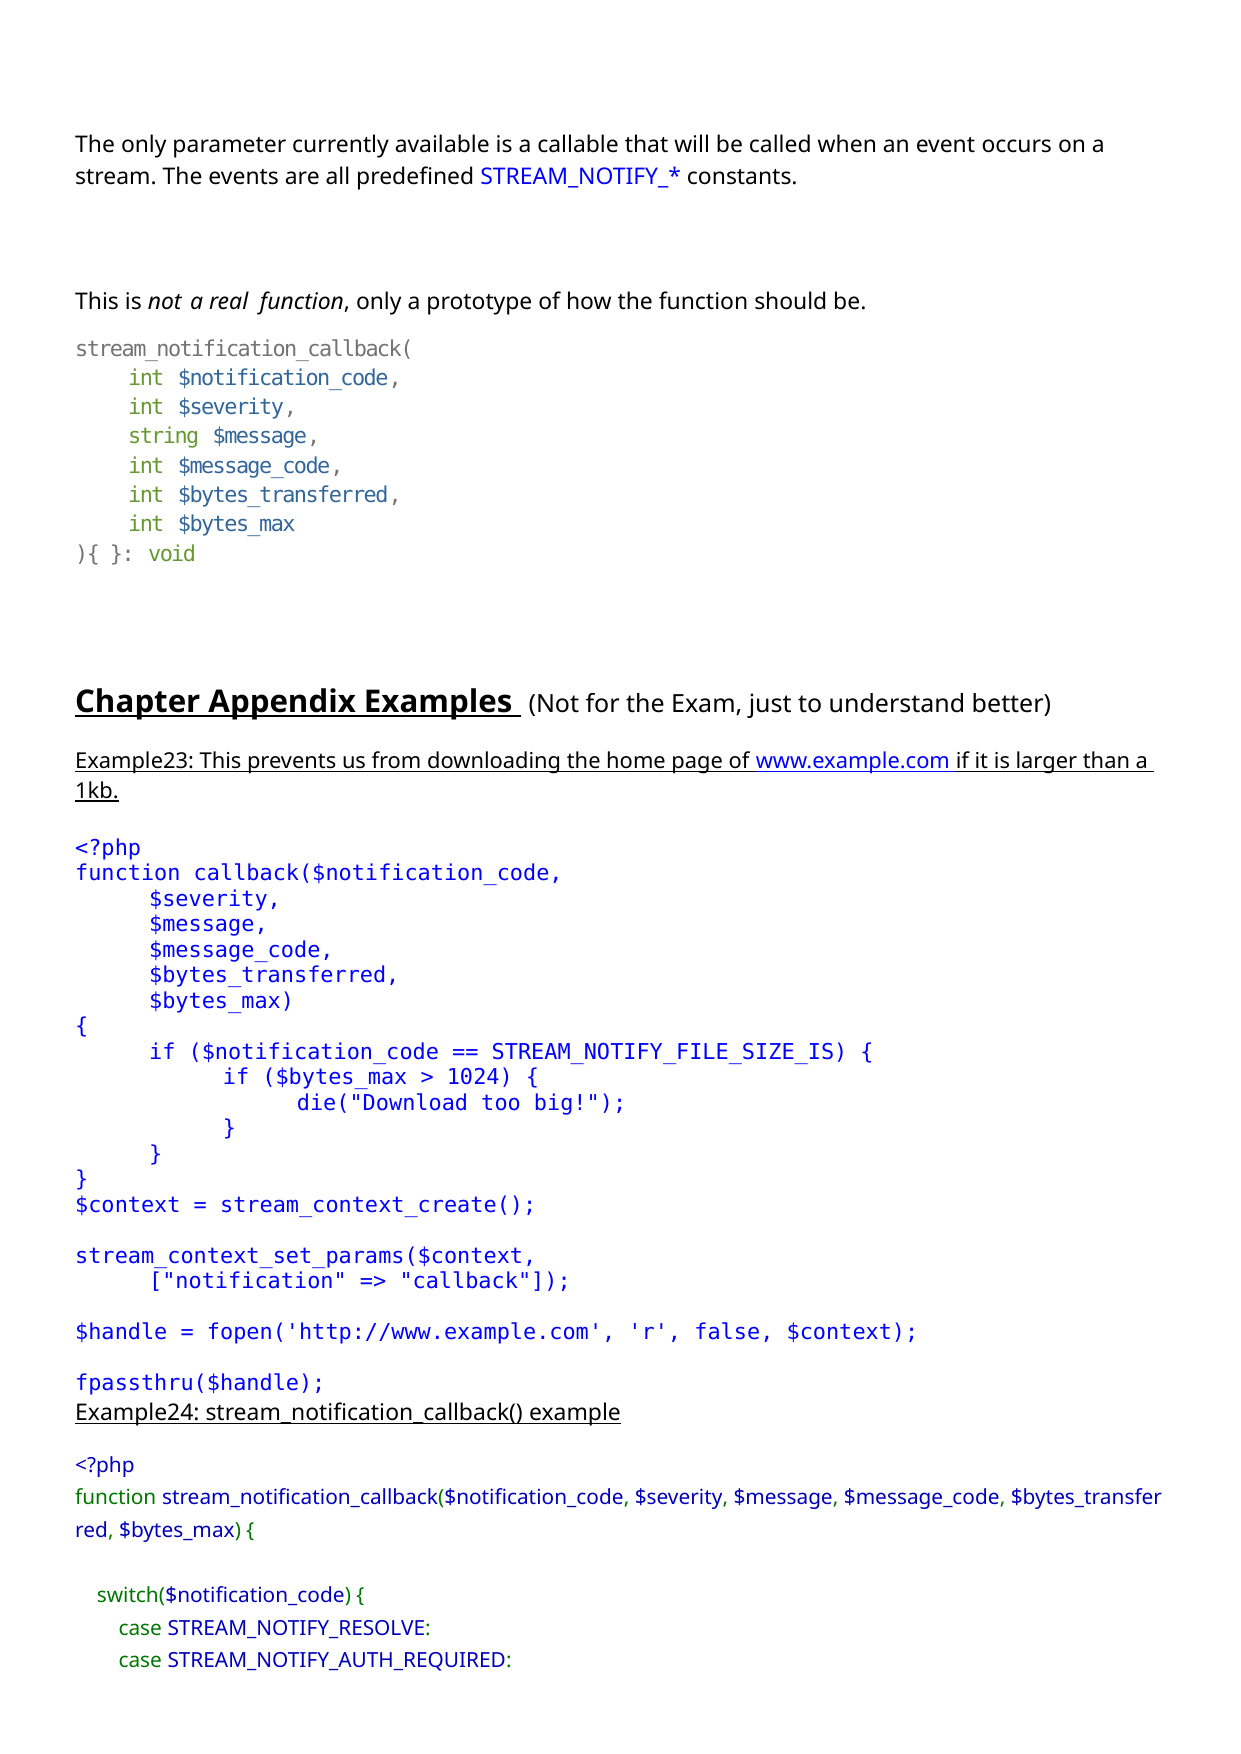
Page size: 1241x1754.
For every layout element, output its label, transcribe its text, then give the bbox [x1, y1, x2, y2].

text <?php [75, 834, 1166, 860]
text $message_code, [75, 937, 1166, 962]
text if ($bytes_max > 1024) { [75, 1064, 1166, 1090]
text ["notification" => "callback"]); [75, 1268, 1166, 1294]
text if ($notification_code == STREAM_NOTIFY_FILE_SIZE_IS) { [75, 1039, 1166, 1064]
text $bytes_transferred, [75, 962, 1166, 988]
text die("Download too big!"); [75, 1090, 1166, 1115]
text stream_notification_callback( int $notification_code, int $severity, string $message, int $message_code, int $bytes_transferred, int $bytes_max ){ }: void [75, 336, 1166, 566]
text Example23: This prevents us from downloading the home page of www.example.com if it is larger than a 1kb. [75, 746, 1166, 805]
text $context = stream_context_create(); [75, 1192, 1166, 1217]
text stream_context_set_params($context, [75, 1243, 1166, 1268]
text The only parameter currently available is a callable that will be called when an event occurs on a stream. The events are all predefined STREAM_NOTIFY_* constants. [75, 128, 1166, 191]
text $bytes_max) [75, 988, 1166, 1013]
text function callback($notification_code, [75, 860, 1166, 886]
text $severity, [75, 886, 1166, 911]
text Example24: stream_notification_callback() example [75, 1396, 1166, 1427]
text $handle = fopen('http://www.example.com', 'r', false, $context); [75, 1319, 1166, 1345]
text } [75, 1115, 1166, 1141]
text Chapter Appendix Examples (Not for the Exam, just to understand better) [75, 679, 1166, 721]
text $message, [75, 911, 1166, 937]
text This is not a real function, only a prototype of how the function should be. [75, 285, 1166, 316]
text } [75, 1141, 1166, 1166]
text { [75, 1013, 1166, 1039]
text } [75, 1166, 1166, 1192]
text <?php function stream_notification_callback($notification_code, $severity, $message, $message_code, $bytes_transferred, $bytes_max) { switch($notification_code) { case STREAM_NOTIFY_RESOLVE: case STREAM_NOTIFY_AUTH_REQUIRED: [75, 1450, 1166, 1674]
text fpassthru($handle); [75, 1371, 1166, 1396]
